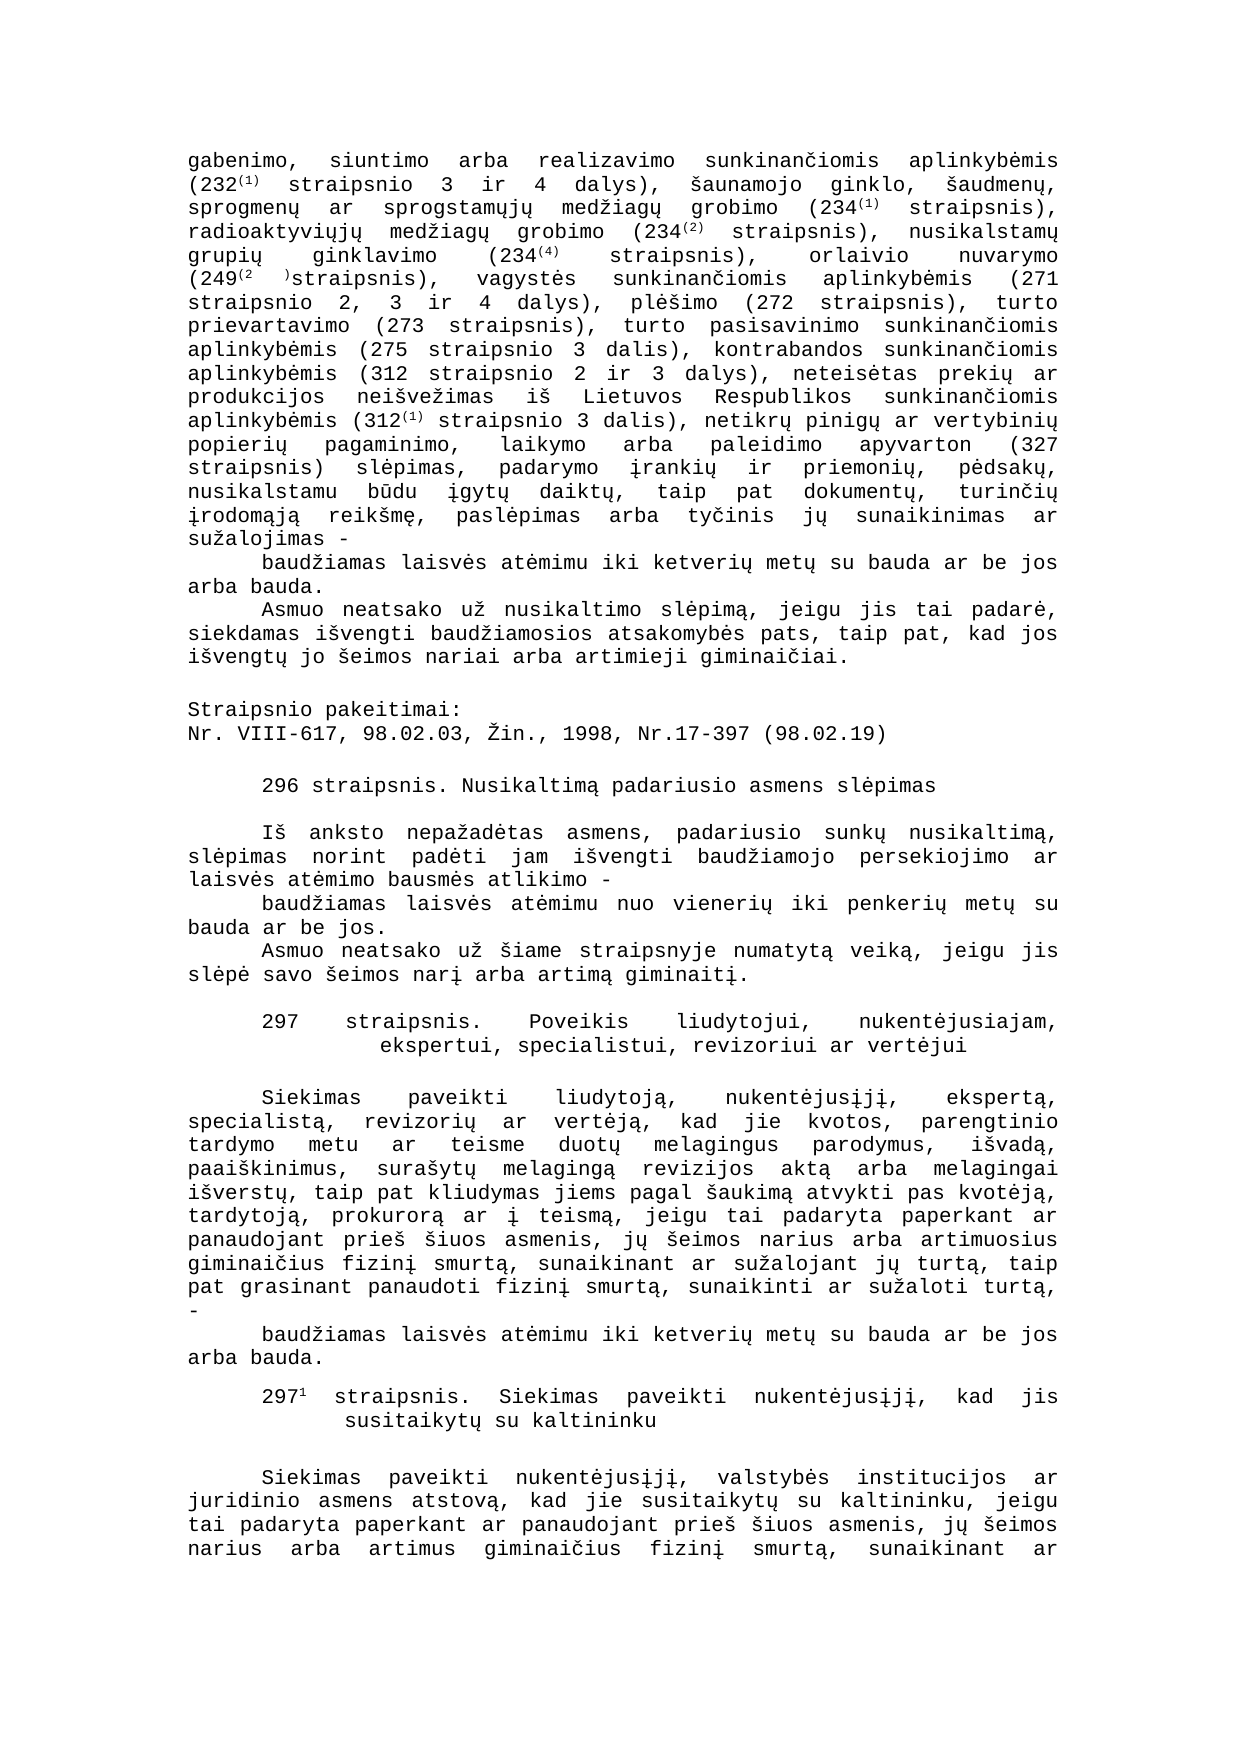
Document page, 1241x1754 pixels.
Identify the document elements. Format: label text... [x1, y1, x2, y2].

text gabenimo, siuntimo arba realizavimo sunkinančiomis aplinkybėmis (232(1) straipsnio 3 ir 4 dalys), šaunamojo ginklo, šaudmenų, sprogmenų ar sprogstamųjų medžiagų grobimo (234(1) straipsnis), radioaktyviųjų medžiagų grobimo (234(2) straipsnis), nusikalstamų grupių ginklavimo (234(4) straipsnis), orlaivio nuvarymo (249(2 )straipsnis), vagystės sunkinančiomis aplinkybėmis (271 straipsnio 2, 3 ir 4 dalys), plėšimo (272 straipsnis), turto prievartavimo (273 straipsnis), turto pasisavinimo sunkinančiomis aplinkybėmis (275 straipsnio 3 dalis), kontrabandos sunkinančiomis aplinkybėmis (312 straipsnio 2 ir 3 dalys), neteisėtas prekių ar produkcijos neišvežimas iš Lietuvos Respublikos sunkinančiomis aplinkybėmis (312(1) straipsnio 3 dalis), netikrų pinigų ar vertybinių popierių pagaminimo, laikymo arba paleidimo apyvarton (327 straipsnis) slėpimas, padarymo įrankių ir priemonių, pėdsakų, nusikalstamu būdu įgytų daiktų, taip pat dokumentų, turinčių įrodomąją reikšmę, paslėpimas arba tyčinis jų sunaikinimas ar sužalojimas - [187, 150, 1059, 552]
text Siekimas paveikti nukentėjusįjį, valstybės institucijos ar juridinio asmens atstovą, kad jie susitaikytų su kaltininku, jeigu tai padaryta paperkant ar panaudojant prieš šiuos asmenis, jų šeimos narius arba artimus giminaičius fizinį smurtą, sunaikinant ar [187, 1467, 1059, 1561]
text 2971 straipsnis. Siekimas paveikti nukentėjusįjį, kad jis susitaikytų su kaltininku [261, 1386, 1059, 1433]
text baudžiamas laisvės atėmimu iki ketverių metų su bauda ar be jos arba bauda. [187, 552, 1059, 599]
text Nr. VIII-617, 98.02.03, Žin., 1998, Nr.17-397 (98.02.19) [187, 722, 1059, 746]
text baudžiamas laisvės atėmimu iki ketverių metų su bauda ar be jos arba bauda. [187, 1324, 1059, 1371]
text baudžiamas laisvės atėmimu nuo vienerių iki penkerių metų su bauda ar be jos. [187, 893, 1059, 940]
text Siekimas paveikti liudytoją, nukentėjusįjį, ekspertą, specialistą, revizorių ar vertėją, kad jie kvotos, parengtinio tardymo metu ar teisme duotų melagingus parodymus, išvadą, paaiškinimus, surašytų melagingą revizijos aktą arba melagingai išverstų, taip pat kliudymas jiems pagal šaukimą atvykti pas kvotėją, tardytoją, prokurorą ar į teismą, jeigu tai padaryta paperkant ar panaudojant prieš šiuos asmenis, jų šeimos narius arba artimuosius giminaičius fizinį smurtą, sunaikinant ar sužalojant jų turtą, taip pat grasinant panaudoti fizinį smurtą, sunaikinti ar sužaloti turtą, - [187, 1087, 1059, 1324]
text Straipsnio pakeitimai: [187, 699, 1059, 722]
text 296 straipsnis. Nusikaltimą padariusio asmens slėpimas [187, 775, 1059, 798]
text 297 straipsnis. Poveikis liudytojui, nukentėjusiajam, ekspertui, specialistui, revizoriui ar vertėjui [261, 1011, 1059, 1058]
text Iš anksto nepažadėtas asmens, padariusio sunkų nusikaltimą, slėpimas norint padėti jam išvengti baudžiamojo persekiojimo ar laisvės atėmimo bausmės atlikimo - [187, 822, 1059, 893]
text Asmuo neatsako už šiame straipsnyje numatytą veiką, jeigu jis slėpė savo šeimos narį arba artimą giminaitį. [187, 940, 1059, 988]
text Asmuo neatsako už nusikaltimo slėpimą, jeigu jis tai padarė, siekdamas išvengti baudžiamosios atsakomybės pats, taip pat, kad jos išvengtų jo šeimos nariai arba artimieji giminaičiai. [187, 599, 1059, 670]
